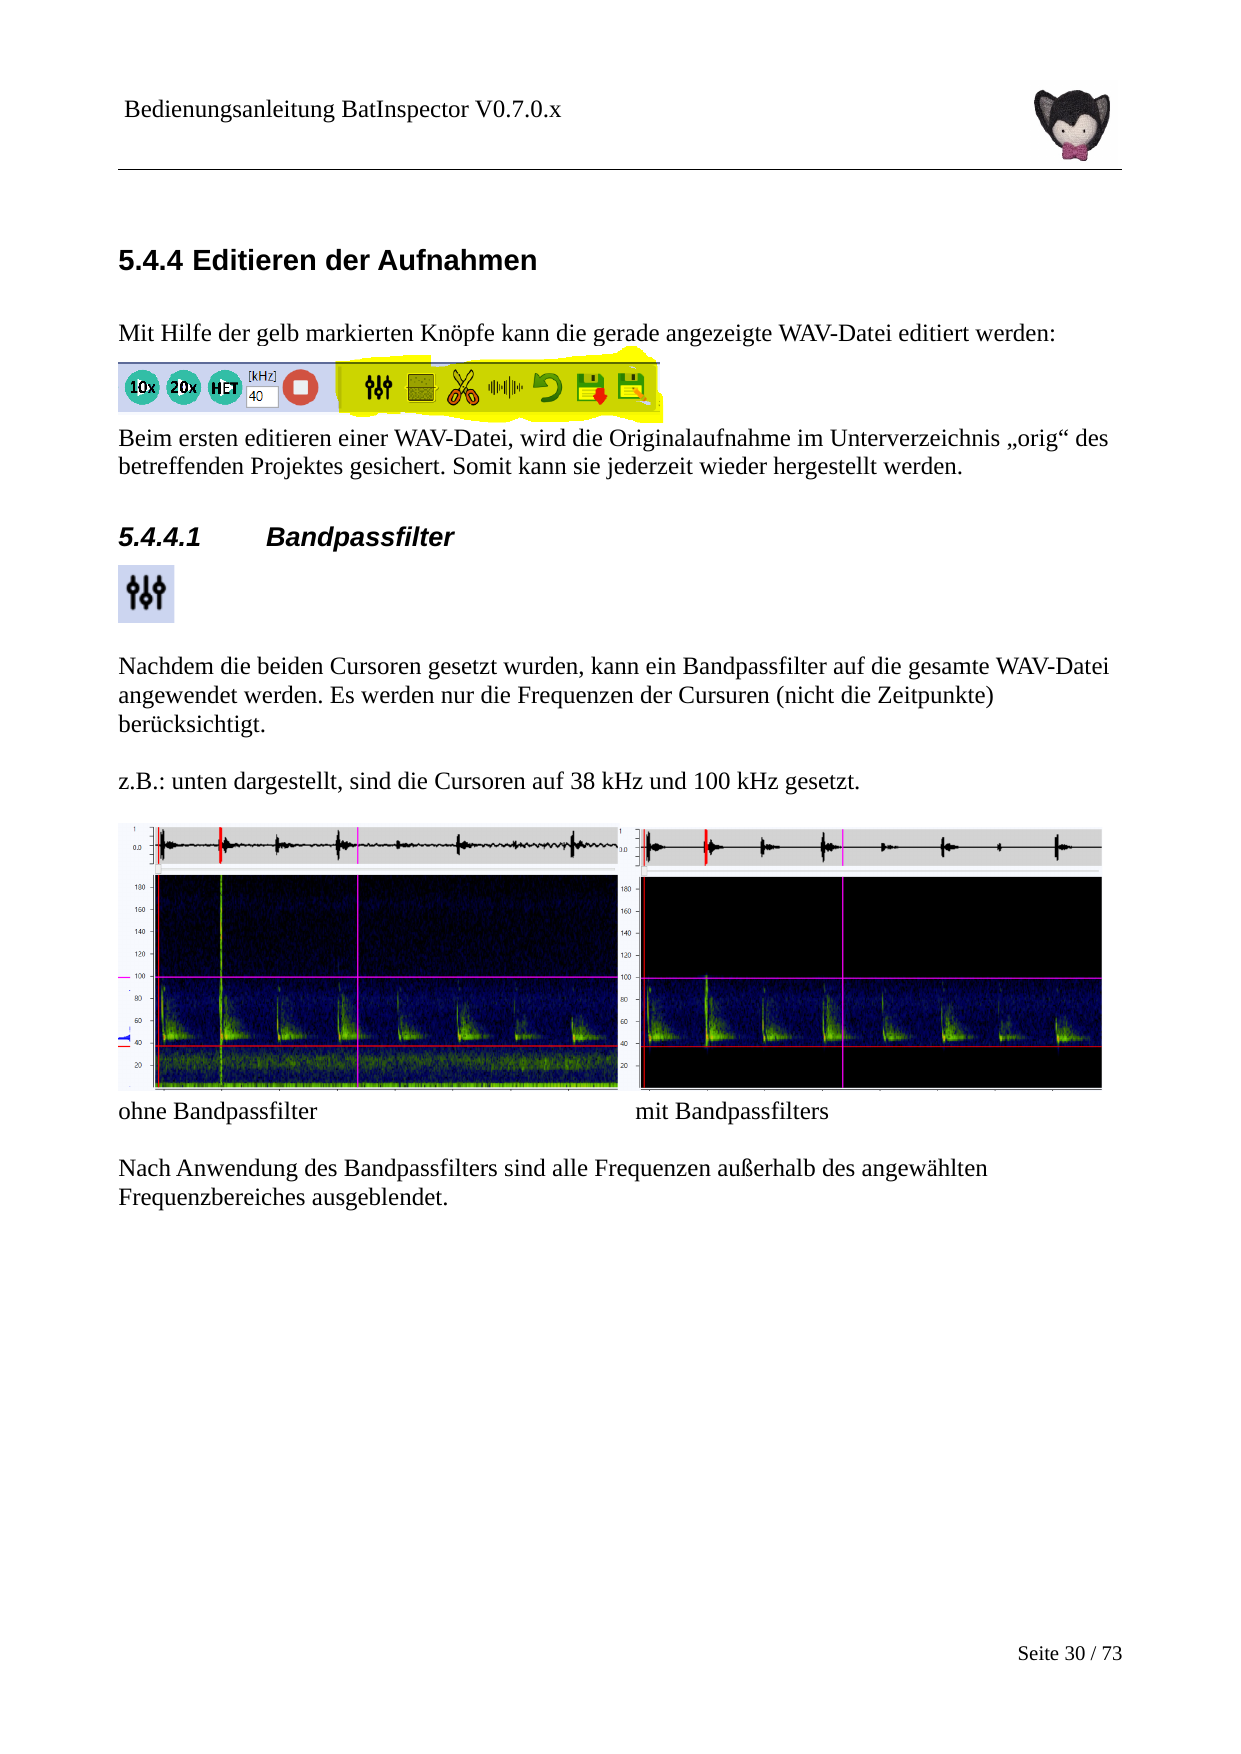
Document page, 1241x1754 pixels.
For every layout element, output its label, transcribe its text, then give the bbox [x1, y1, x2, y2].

text Beim ersten editieren einer WAV-Datei, wird die Originalaufnahme im Unterverzeichnis „orig“ des betreffenden Projektes gesichert. Somit kann sie jederzeit wieder hergestellt werden. [118, 423, 1122, 480]
text Nach Anwendung des Bandpassfilters sind alle Frequenzen außerhalb des angewählten Frequenzbereiches ausgeblendet. [118, 1153, 1122, 1211]
text ohne Bandpassfilter mit Bandpassfilters [118, 1096, 1122, 1125]
text Mit Hilfe der gelb markierten Knöpfe kann die gerade angezeigte WAV-Datei editiert werden: [118, 318, 1122, 346]
picture [118, 823, 1103, 1091]
picture [118, 565, 175, 623]
subtitle Editieren der Aufnahmen [118, 243, 1122, 276]
text z.B.: unten dargestellt, sind die Cursoren auf 38 kHz und 100 kHz gesetzt. [118, 766, 1122, 795]
picture [118, 346, 664, 423]
picture [1030, 80, 1119, 169]
subtitle Bandpassfilter [118, 521, 1122, 553]
text Nachdem die beiden Cursoren gesetzt wurden, kann ein Bandpassfilter auf die gesamte WAV-Datei angewendet werden. Es werden nur die Frequenzen der Cursuren (nicht die Zeitpunkte) berücksichtigt. [118, 651, 1122, 738]
